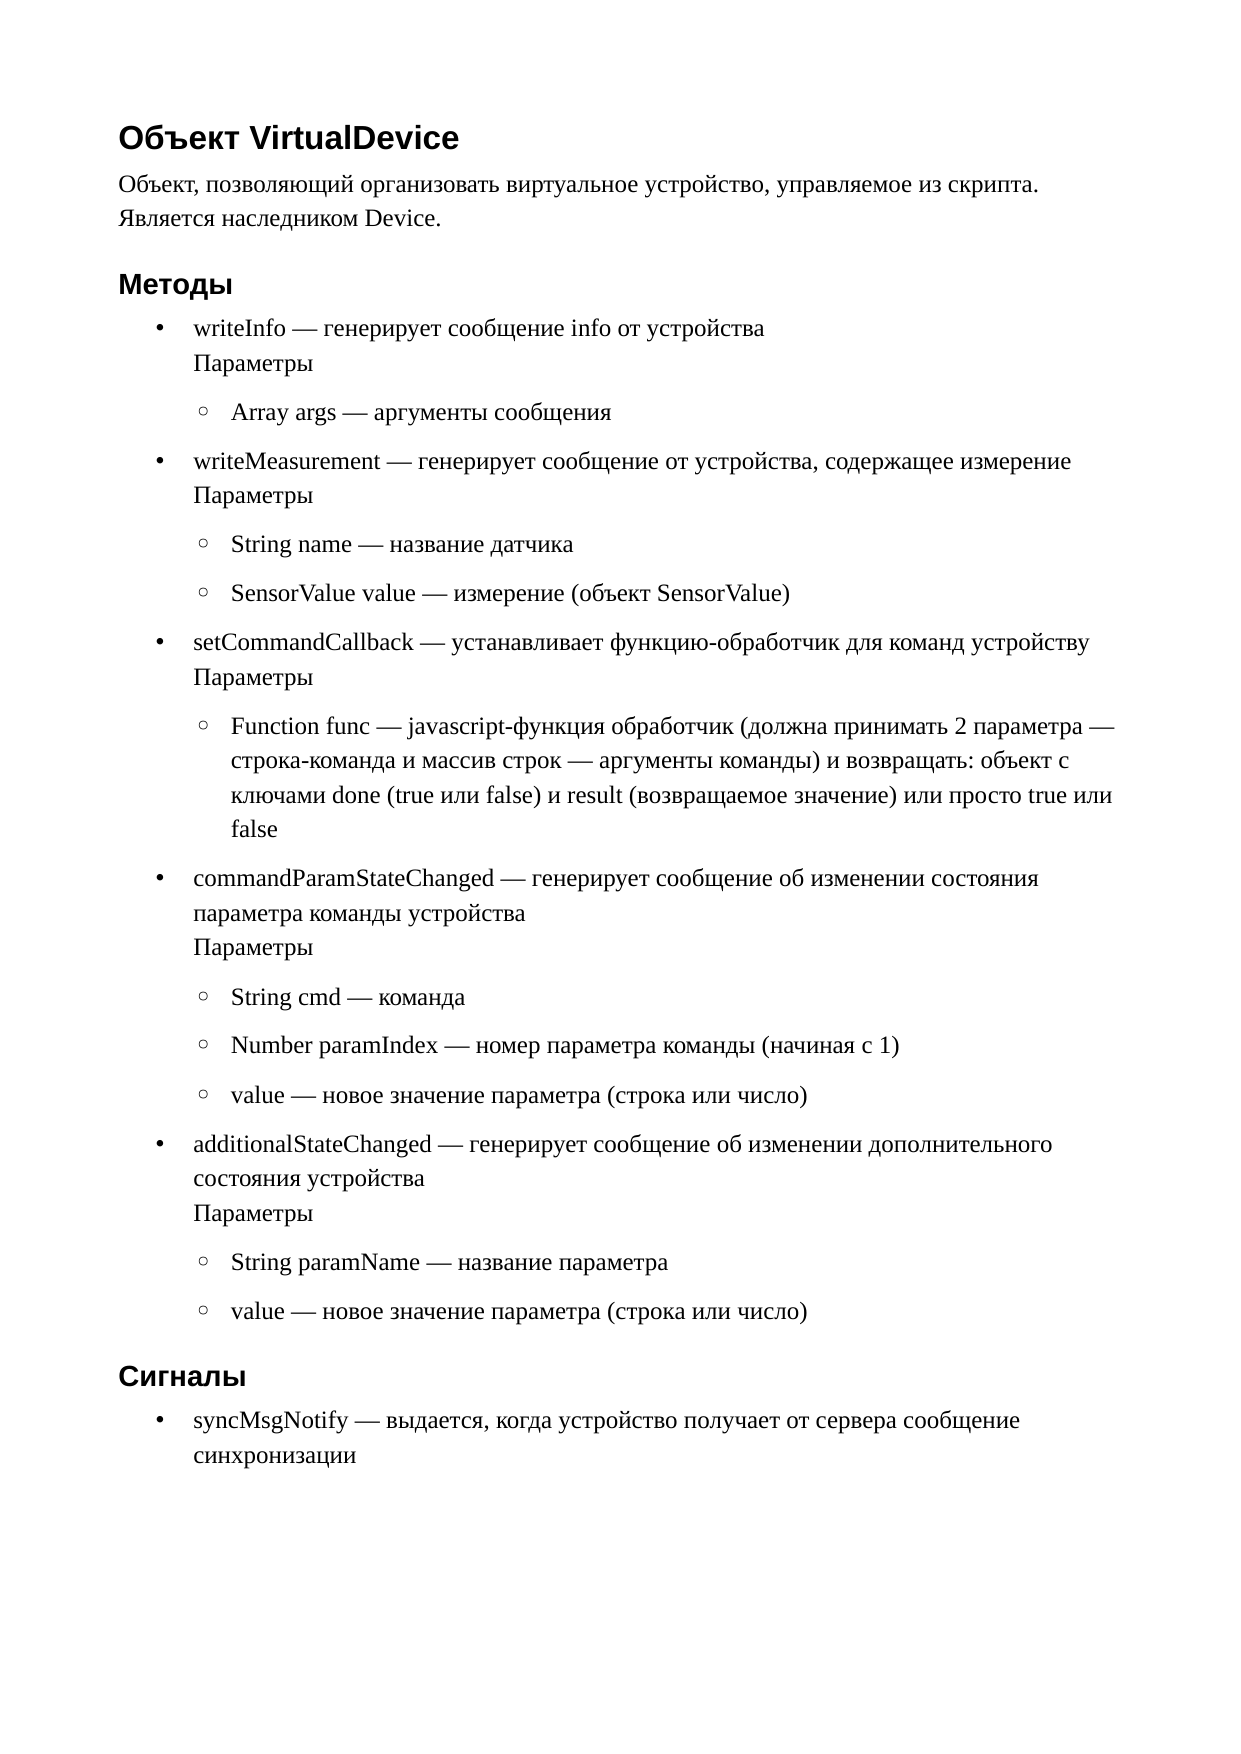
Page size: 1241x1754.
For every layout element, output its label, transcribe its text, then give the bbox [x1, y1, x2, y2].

list writeMeasurement — генерирует сообщение от устройства, содержащее измерение Параметры [156, 446, 1122, 509]
list Number paramIndex — номер параметра команды (начиная с 1) [193, 1031, 1122, 1059]
list value — новое значение параметра (строка или число) [193, 1080, 1122, 1108]
list writeInfo — генерирует сообщение info от устройства Параметры [156, 313, 1122, 376]
text Объект, позволяющий организовать виртуальное устройство, управляемое из скрипта. Является наследником Device. [118, 169, 1122, 232]
subtitle Сигналы [118, 1359, 1122, 1393]
list value — новое значение параметра (строка или число) [193, 1296, 1122, 1324]
list String cmd — команда [193, 982, 1122, 1010]
list syncMsgNotify — выдается, когда устройство получает от сервера сообщение синхронизации [156, 1406, 1122, 1469]
list Array args — аргументы сообщения [193, 397, 1122, 426]
list String paramName — название параметра [193, 1247, 1122, 1276]
list additionalStateChanged — генерирует сообщение об изменении дополнительного состояния устройства Параметры [156, 1129, 1122, 1226]
list SensorValue value — измерение (объект SensorValue) [193, 578, 1122, 607]
list commandParamStateChanged — генерирует сообщение об изменении состояния параметра команды устройства Параметры [156, 863, 1122, 961]
list setCommandCallback — устанавливает функцию-обработчик для команд устройству Параметры [156, 627, 1122, 691]
subtitle Объект VirtualDevice [118, 118, 1122, 157]
subtitle Методы [118, 267, 1122, 301]
list Function func — javascript-функция обработчик (должна принимать 2 параметра — строка-команда и массив строк — аргументы команды) и возвращать: объект с ключами done (true или false) и result (возвращаемое значение) или просто true или false [193, 711, 1122, 843]
list String name — название датчика [193, 529, 1122, 558]
